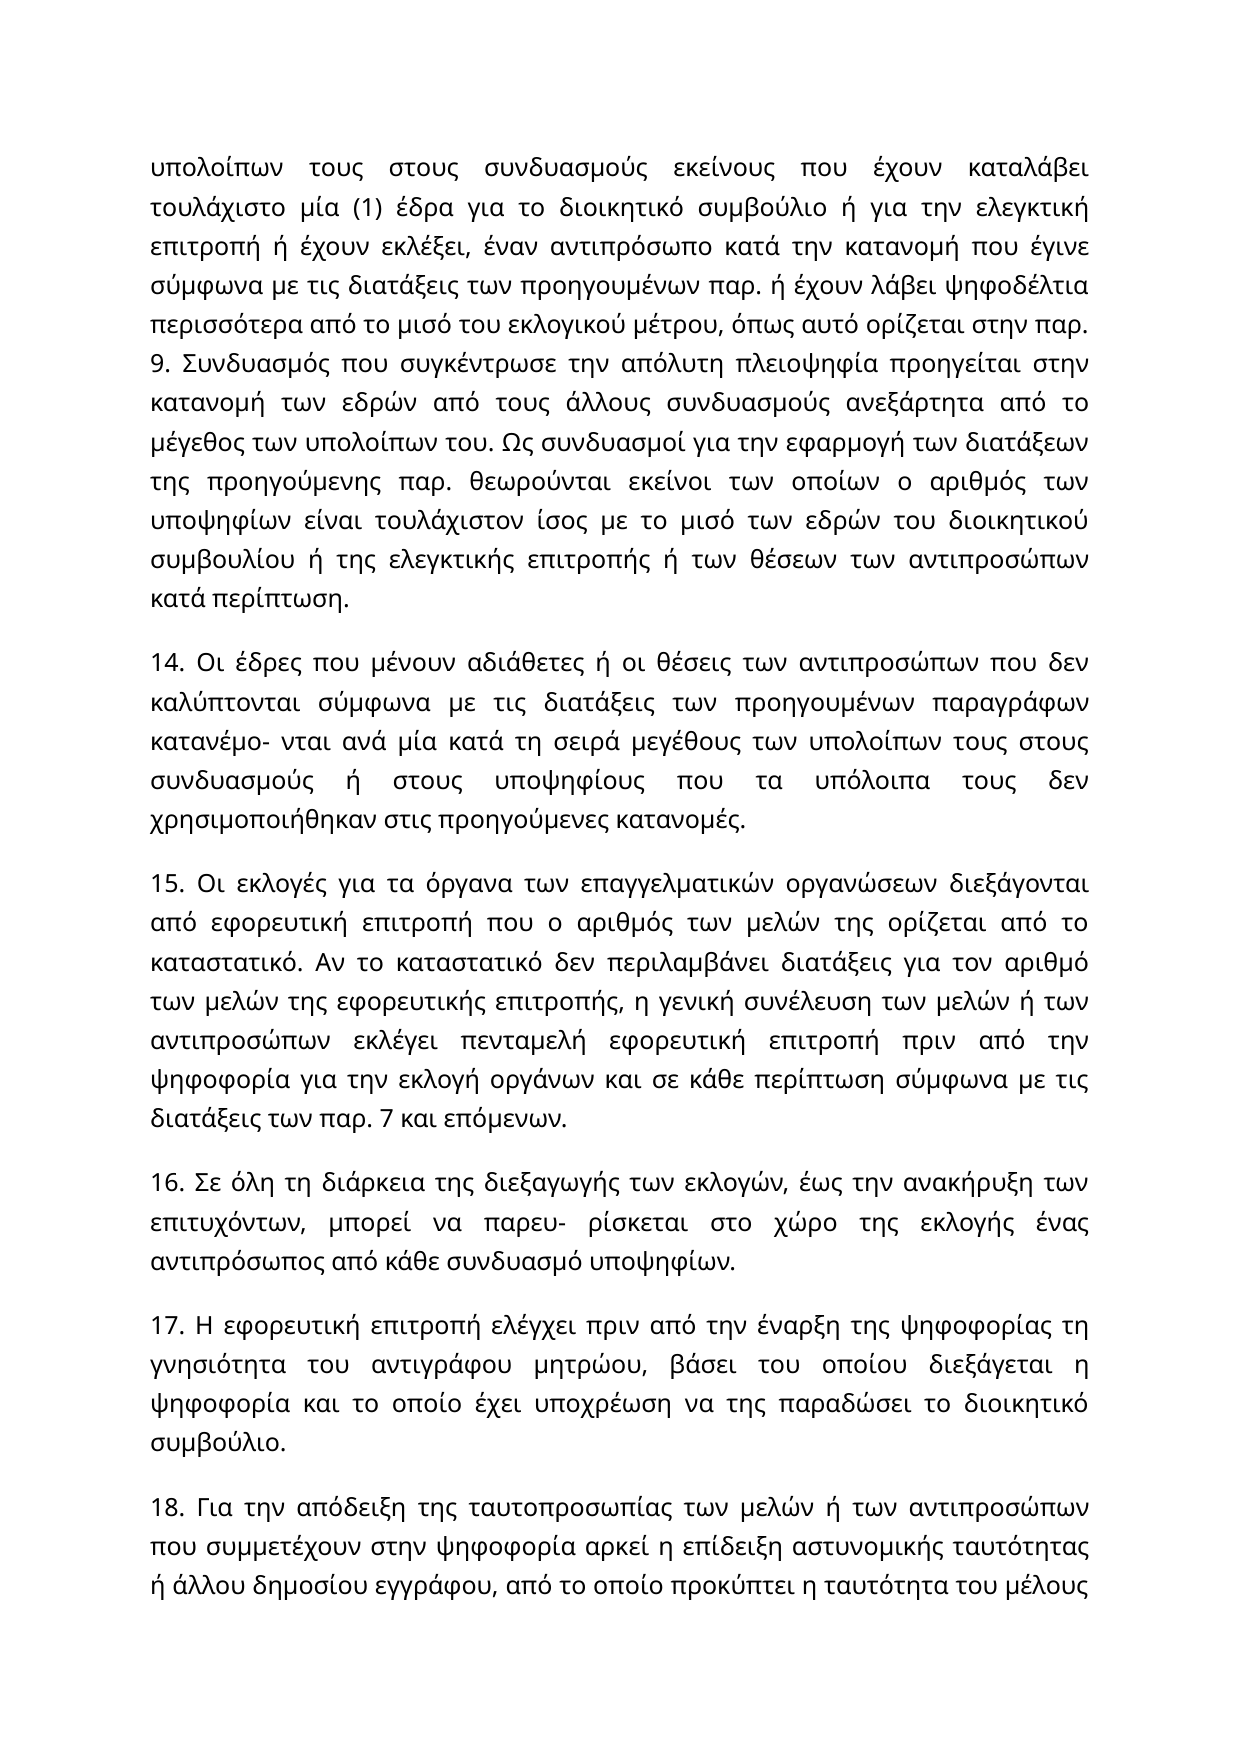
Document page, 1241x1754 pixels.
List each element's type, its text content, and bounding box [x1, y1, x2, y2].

text 15. Οι εκλογές για τα όργανα των επαγγελματικών οργανώσεων διεξάγονται από εφορευτική επιτροπή που ο αριθμός των μελών της ορίζεται από το καταστατικό. Αν το καταστατικό δεν περιλαμβάνει διατάξεις για τον αριθμό των μελών της εφορευτικής επιτροπής, η γενική συνέλευση των μελών ή των αντιπροσώπων εκλέγει πενταμελή εφορευτική επιτροπή πριν από την ψηφοφορία για την εκλογή οργάνων και σε κάθε περίπτωση σύμφωνα με τις διατάξεις των παρ. 7 και επόμενων. [150, 866, 1090, 1135]
text 14. Οι έδρες που μένουν αδιάθετες ή οι θέσεις των αντιπροσώπων που δεν καλύπτονται σύμφωνα με τις διατάξεις των προηγουμένων παραγράφων κατανέμο- νται ανά μία κατά τη σειρά μεγέθους των υπολοίπων τους στους συνδυασμούς ή στους υποψηφίους που τα υπόλοιπα τους δεν χρησιμοποιήθηκαν στις προηγούμενες κατανομές. [150, 645, 1090, 836]
text 18. Για την απόδειξη της ταυτοπροσωπίας των μελών ή των αντιπροσώπων που συμμετέχουν στην ψηφοφορία αρκεί η επίδειξη αστυνομικής ταυτότητας ή άλλου δημοσίου εγγράφου, από το οποίο προκύπτει η ταυτότητα του μέλους [150, 1489, 1090, 1602]
text 17. Η εφορευτική επιτροπή ελέγχει πριν από την έναρξη της ψηφοφορίας τη γνησιότητα του αντιγράφου μητρώου, βάσει του οποίου διεξάγεται η ψηφοφορία και το οποίο έχει υποχρέωση να της παραδώσει το διοικητικό συμβούλιο. [150, 1307, 1090, 1459]
text 16. Σε όλη τη διάρκεια της διεξαγωγής των εκλογών, έως την ανακήρυξη των επιτυχόντων, μπορεί να παρευ- ρίσκεται στο χώρο της εκλογής ένας αντιπρόσωπος από κάθε συνδυασμό υποψηφίων. [150, 1165, 1090, 1277]
text υπολοίπων τους στους συνδυασμούς εκείνους που έχουν καταλάβει τουλάχιστο μία (1) έδρα για το διοικητικό συμβούλιο ή για την ελεγκτική επιτροπή ή έχουν εκλέξει, έναν αντιπρόσωπο κατά την κατανομή που έγινε σύμφωνα με τις διατάξεις των προηγουμένων παρ. ή έχουν λάβει ψηφοδέλτια περισσότερα από το μισό του εκλογικού μέτρου, όπως αυτό ορίζεται στην παρ. 9. Συνδυασμός που συγκέντρωσε την απόλυτη πλειοψηφία προηγείται στην κατανομή των εδρών από τους άλλους συνδυασμούς ανεξάρτητα από το μέγεθος των υπολοίπων του. Ως συνδυασμοί για την εφαρμογή των διατάξεων της προηγούμενης παρ. θεωρούνται εκείνοι των οποίων ο αριθμός των υποψηφίων είναι τουλάχιστον ίσος με το μισό των εδρών του διοικητικού συμβουλίου ή της ελεγκτικής επιτροπής ή των θέσεων των αντιπροσώπων κατά περίπτωση. [150, 150, 1090, 615]
